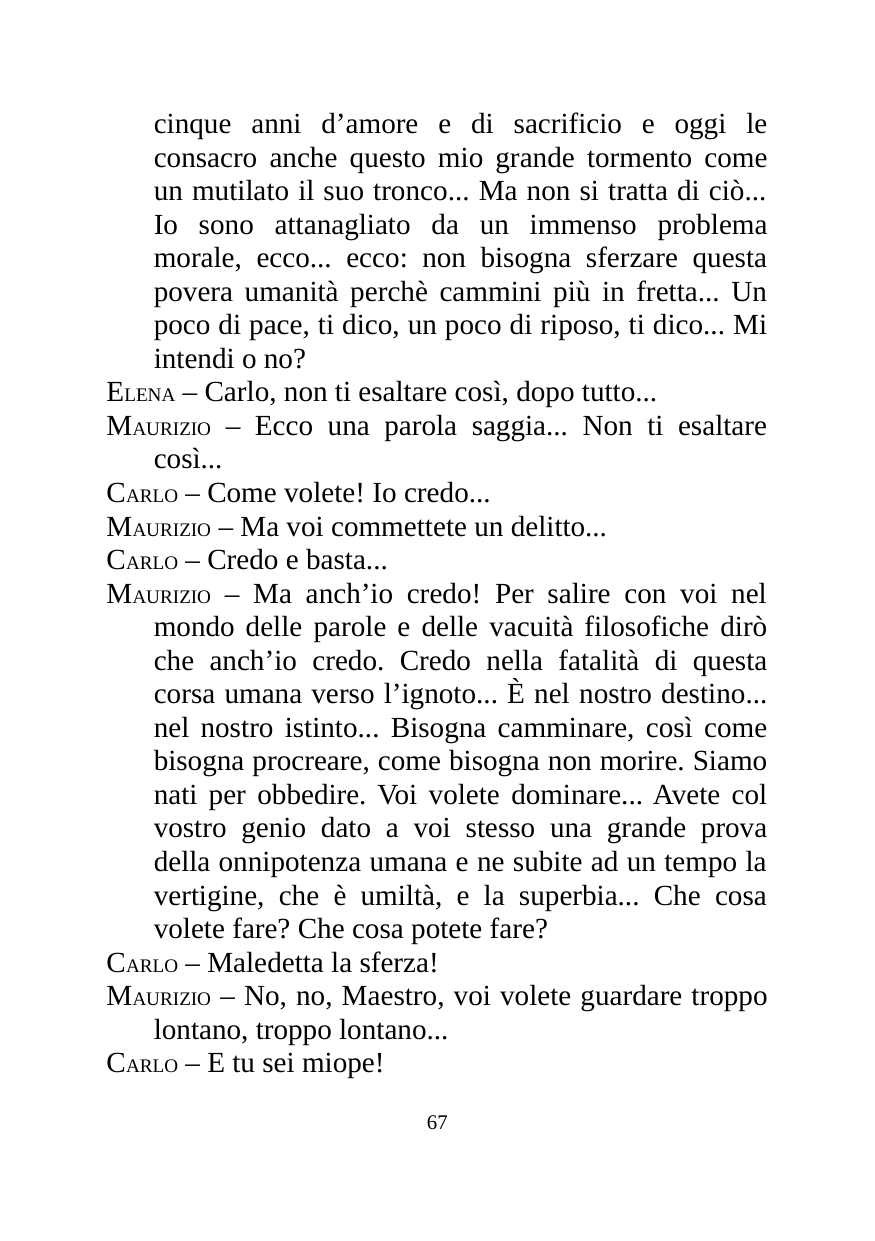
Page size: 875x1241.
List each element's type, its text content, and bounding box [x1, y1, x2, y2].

text Maurizio – Ma anch’io credo! Per salire con voi nel mondo delle parole e delle vacuità filosofiche dirò che anch’io credo. Credo nella fatalità di questa corsa umana verso l’ignoto... È nel nostro destino... nel nostro istinto... Bisogna camminare, così come bisogna procreare, come bisogna non morire. Siamo nati per obbedire. Voi volete dominare... Avete col vostro genio dato a voi stesso una grande prova della onnipotenza umana e ne subite ad un tempo la vertigine, che è umiltà, e la superbia... Che cosa volete fare? Che cosa potete fare? [106, 576, 768, 945]
text Maurizio – No, no, Maestro, voi volete guardare troppo lontano, troppo lontano... [106, 978, 768, 1045]
text Elena – Carlo, non ti esaltare così, dopo tutto... [106, 374, 768, 408]
text Carlo – E tu sei miope! [106, 1045, 768, 1079]
text Maurizio – Ecco una parola saggia... Non ti esaltare così... [106, 408, 768, 475]
text Carlo – Come volete! Io credo... [106, 475, 768, 509]
text Carlo – Maledetta la sferza! [106, 945, 768, 978]
text Carlo – Credo e basta... [106, 542, 768, 576]
text Maurizio – Ma voi commettete un delitto... [106, 509, 768, 542]
text cinque anni d’amore e di sacrificio e oggi le consacro anche questo mio grande tormento come un mutilato il suo tronco... Ma non si tratta di ciò... Io sono attanagliato da un immenso problema morale, ecco... ecco: non bisogna sferzare questa povera umanità perchè cammini più in fretta... Un poco di pace, ti dico, un poco di riposo, ti dico... Mi intendi o no? [106, 106, 768, 374]
